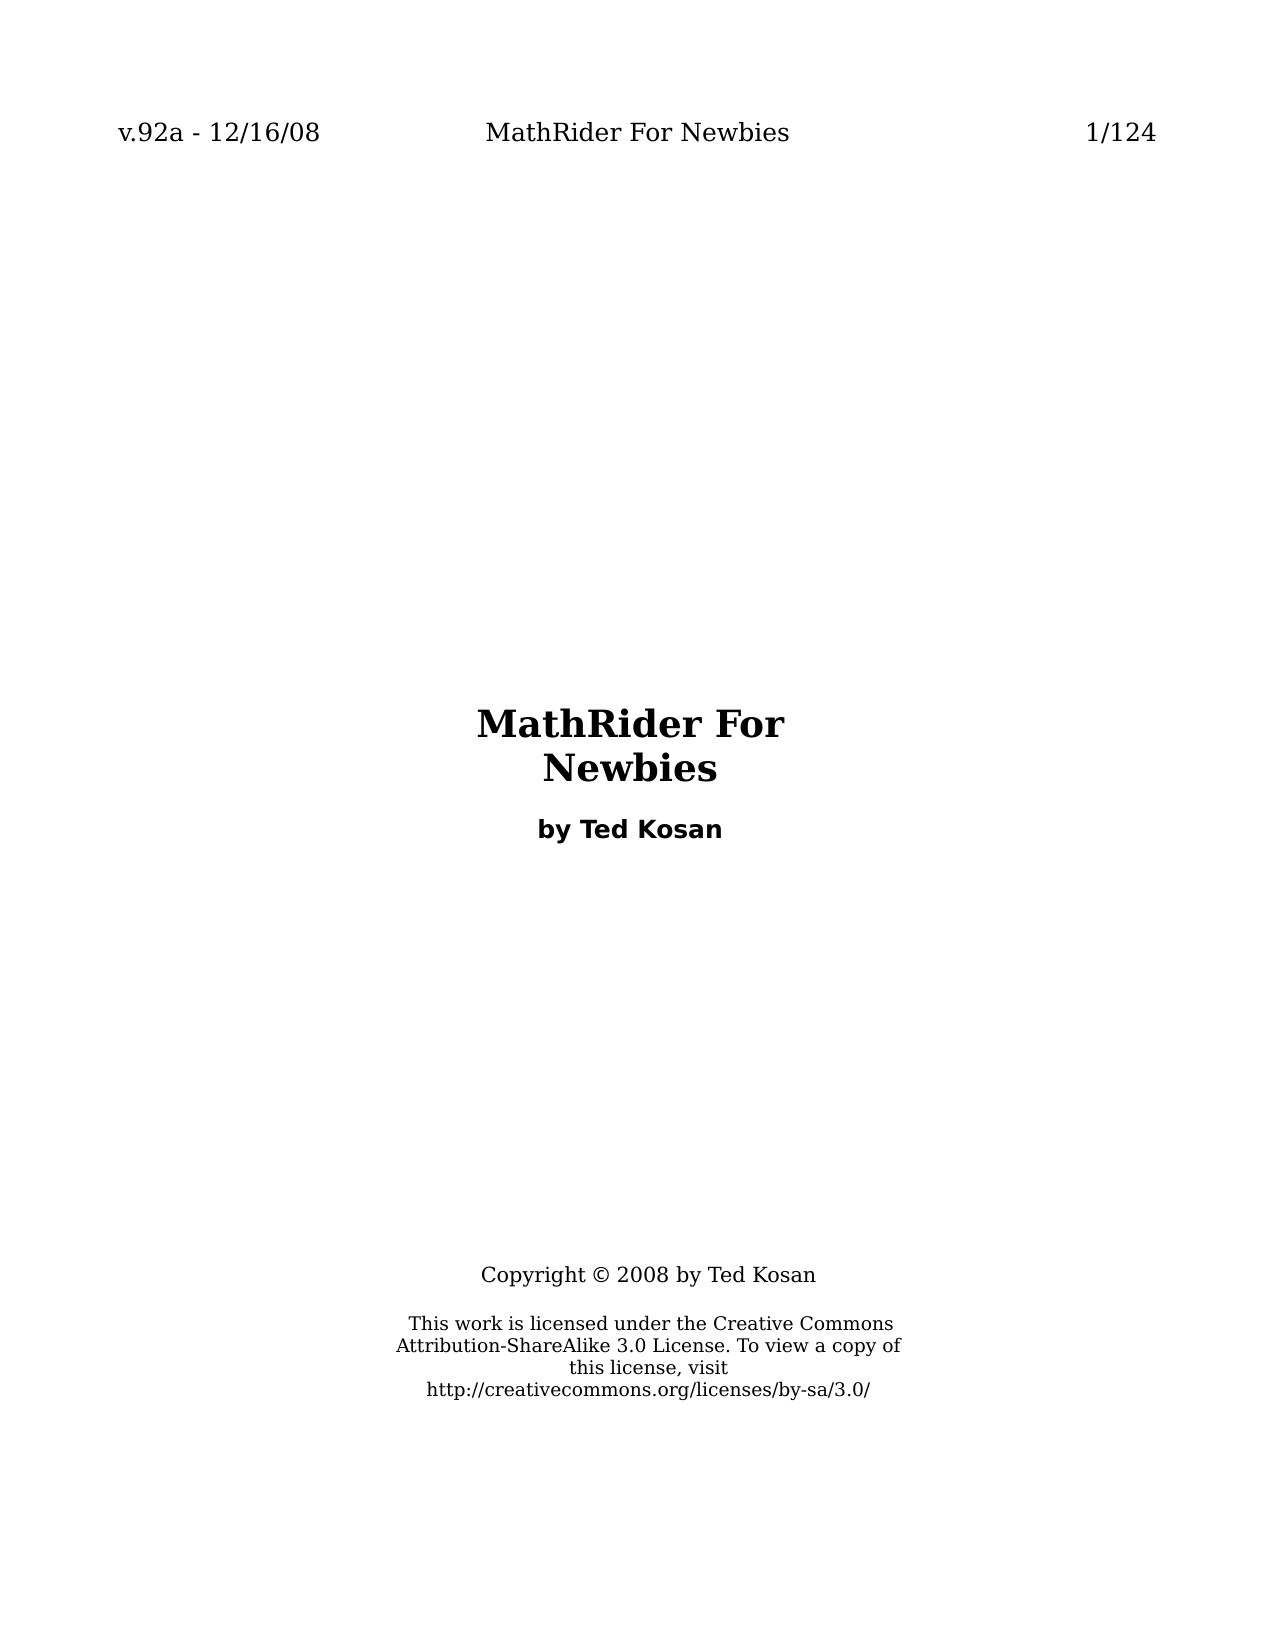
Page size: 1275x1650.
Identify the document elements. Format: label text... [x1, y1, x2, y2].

text This work is licensed under the Creative Commons Attribution-ShareAlike 3.0 License. To view a copy of this license, visit http://creativecommons.org/licenses/by-sa/3.0/ [382, 1313, 915, 1401]
text Copyright © 2008 by Ted Kosan [382, 1260, 915, 1289]
text by Ted Kosan [427, 815, 832, 844]
text MathRider For Newbies [427, 702, 832, 790]
